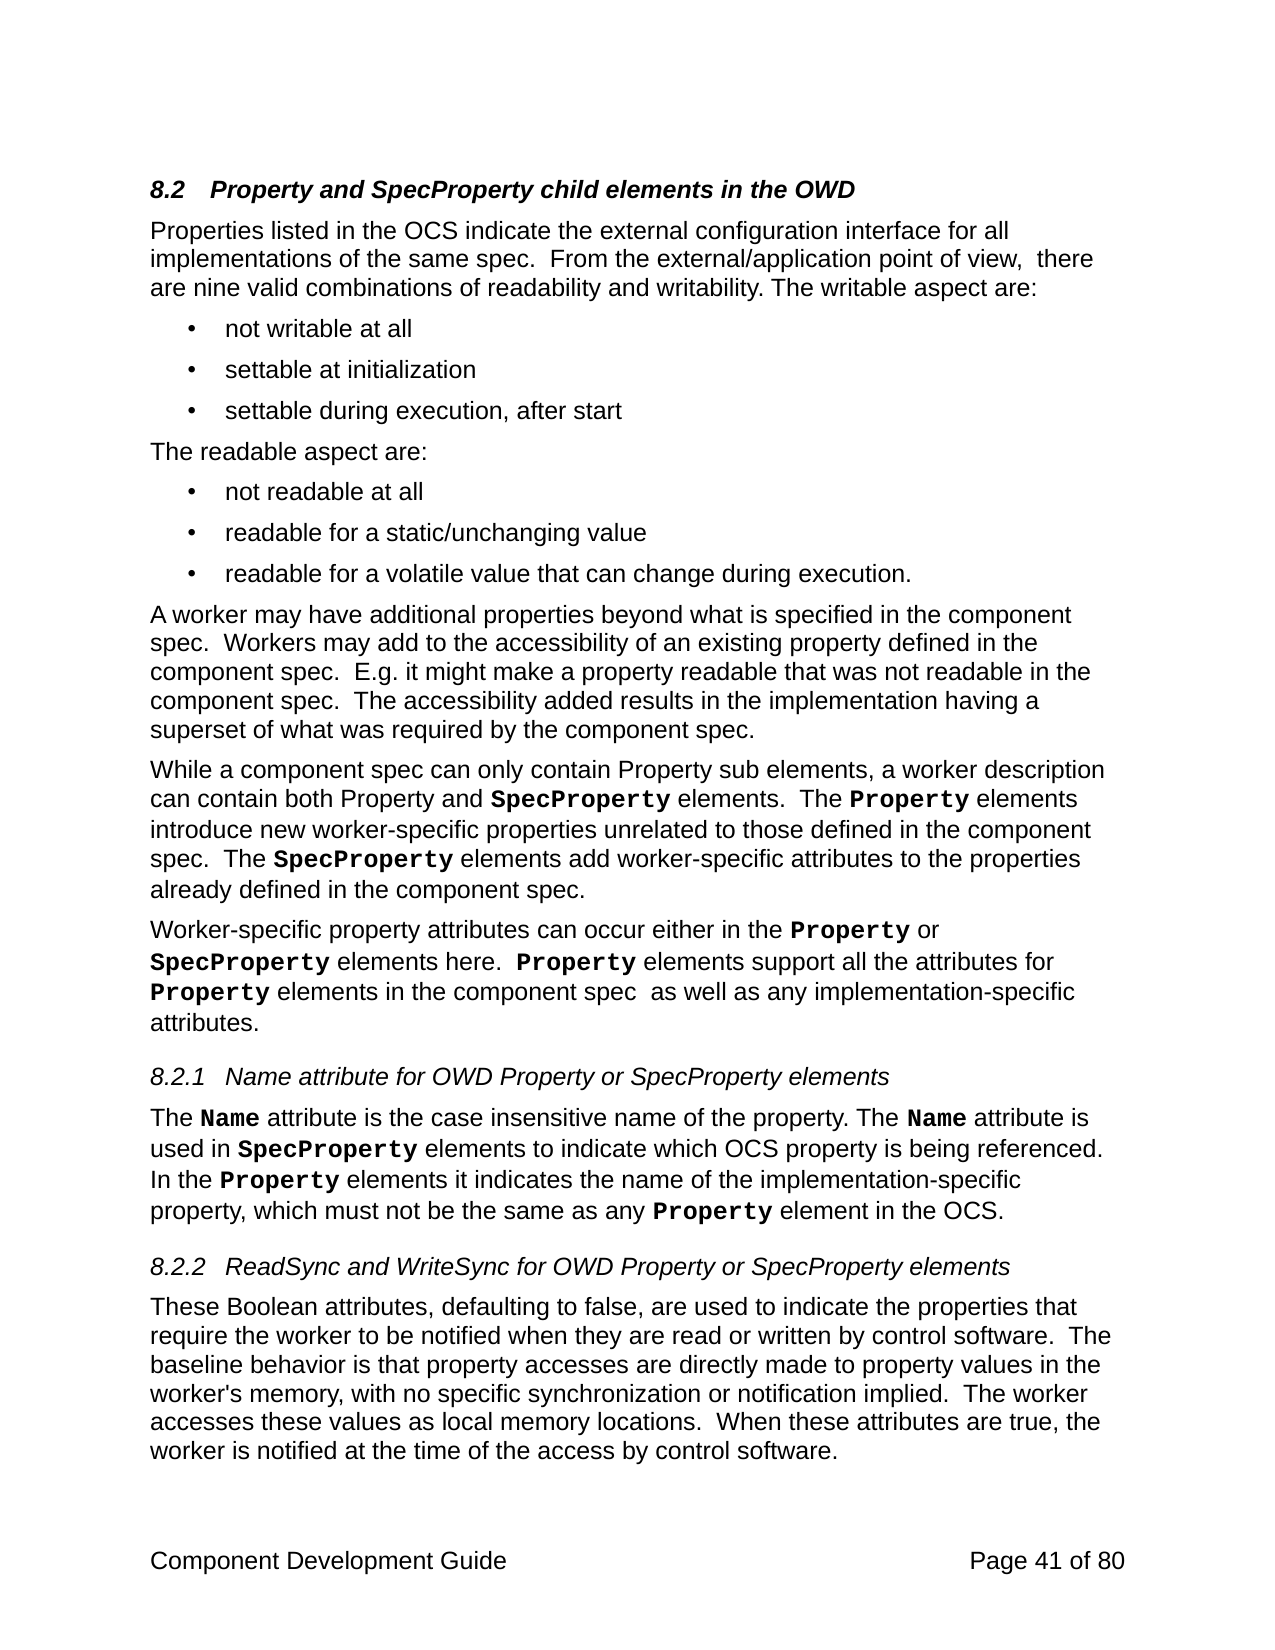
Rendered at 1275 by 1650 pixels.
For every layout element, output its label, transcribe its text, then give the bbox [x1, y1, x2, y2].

subtitle ReadSync and WriteSync for OWD Property or SpecProperty elements [150, 1252, 1125, 1280]
text These Boolean attributes, defaulting to false, are used to indicate the properties that require the worker to be notified when they are read or written by control software. The baseline behavior is that property accesses are directly made to property values in the worker's memory, with no specific synchronization or notification implied. The worker accesses these values as local memory locations. When these attributes are true, the worker is notified at the time of the access by control software. [150, 1292, 1125, 1465]
text Worker-specific property attributes can occur either in the Property or SpecProperty elements here. Property elements support all the attributes for Property elements in the component spec as well as any implementation-specific attributes. [150, 916, 1125, 1037]
list not readable at all [187, 477, 1125, 506]
text The Name attribute is the case insensitive name of the property. The Name attribute is used in SpecProperty elements to indicate which OCS property is being referenced. In the Property elements it indicates the name of the implementation-specific property, which must not be the same as any Property element in the OCS. [150, 1103, 1125, 1227]
text While a component spec can only contain Property sub elements, a worker description can contain both Property and SpecProperty elements. The Property elements introduce new worker-specific properties unrelated to those defined in the component spec. The SpecProperty elements add worker-specific attributes to the properties already defined in the component spec. [150, 755, 1125, 903]
list readable for a static/unchanging value [187, 518, 1125, 547]
text A worker may have additional properties beyond what is specified in the component spec. Workers may add to the accessibility of an existing property defined in the component spec. E.g. it might make a property readable that was not readable in the component spec. The accessibility added results in the implementation having a superset of what was required by the component spec. [150, 600, 1125, 743]
text Properties listed in the OCS indicate the external configuration interface for all implementations of the same spec. From the external/application point of view, there are nine valid combinations of readability and writability. The writable aspect are: [150, 216, 1125, 302]
list settable at initialization [187, 355, 1125, 384]
list readable for a volatile value that can change during execution. [187, 559, 1125, 588]
subtitle Name attribute for OWD Property or SpecProperty elements [150, 1062, 1125, 1091]
subtitle Property and SpecProperty child elements in the OWD [150, 175, 1125, 204]
list not writable at all [187, 314, 1125, 343]
list settable during execution, after start [187, 396, 1125, 424]
list The readable aspect are: [112, 436, 1125, 465]
